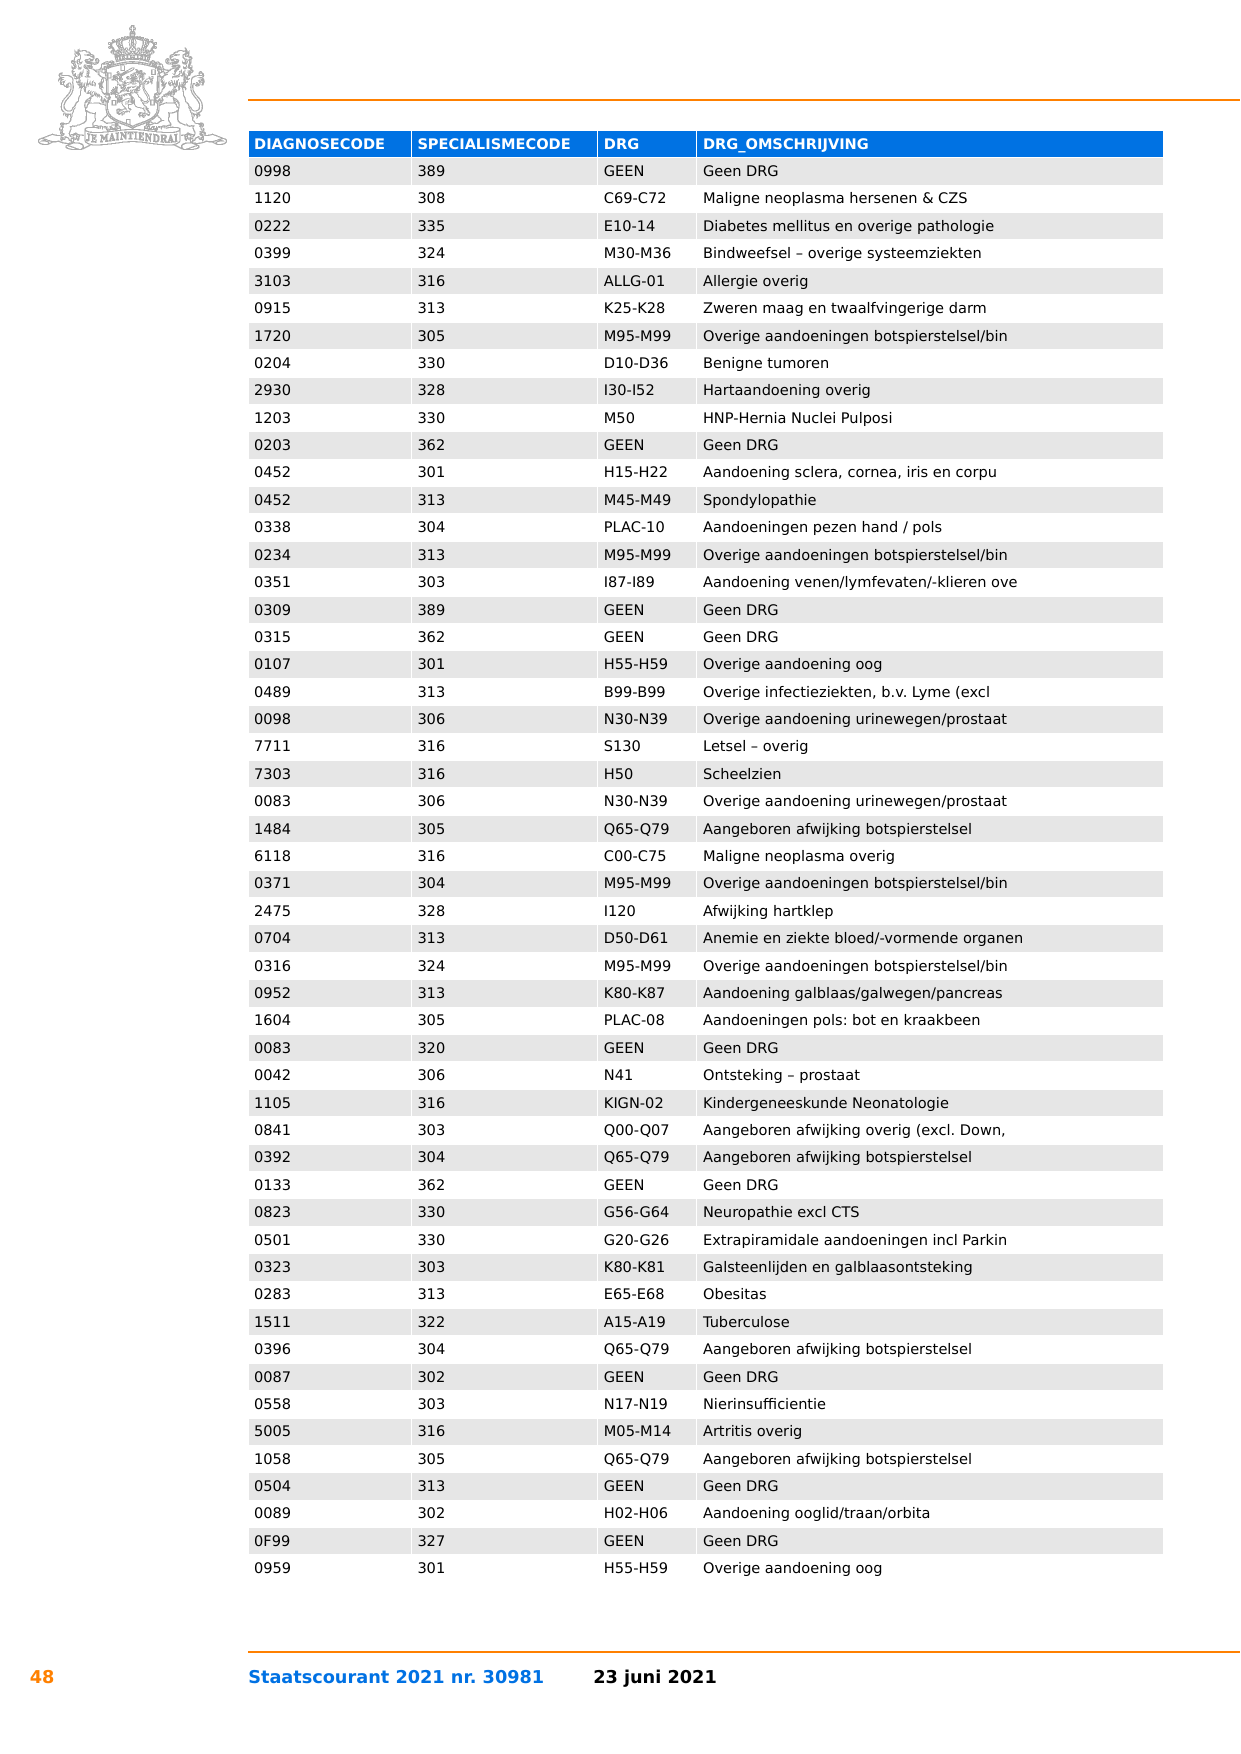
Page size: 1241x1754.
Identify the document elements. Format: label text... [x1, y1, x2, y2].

table_cell 303 [412, 569, 597, 596]
table_cell 7711 [249, 734, 411, 760]
table_cell 5005 [249, 1419, 411, 1445]
table_cell 0959 [249, 1556, 411, 1582]
table_cell Overige aandoeningen botspierstelsel/bin [697, 953, 1163, 979]
table_cell Tuberculose [697, 1309, 1163, 1335]
table_cell E10-14 [598, 213, 696, 239]
table_cell GEEN [598, 1364, 696, 1390]
table_cell I120 [598, 898, 696, 924]
table_cell GEEN [598, 1172, 696, 1198]
table_cell 0133 [249, 1172, 411, 1198]
table_cell 304 [412, 1145, 597, 1171]
table_cell HNP-Hernia Nuclei Pulposi [697, 405, 1163, 431]
table_cell Benigne tumoren [697, 350, 1163, 376]
table_cell Geen DRG [697, 1473, 1163, 1500]
table_cell 1484 [249, 816, 411, 842]
table_cell 0283 [249, 1282, 411, 1308]
table_cell 0704 [249, 925, 411, 952]
table_cell 2930 [249, 378, 411, 404]
table_cell 330 [412, 350, 597, 376]
table_cell 0452 [249, 460, 411, 486]
table_cell 0489 [249, 679, 411, 705]
table_cell 0203 [249, 432, 411, 459]
table_cell 305 [412, 1446, 597, 1472]
table_cell 3103 [249, 268, 411, 294]
table_cell H55-H59 [598, 1556, 696, 1582]
picture [38, 25, 227, 150]
table_cell 0315 [249, 624, 411, 650]
table_cell 1058 [249, 1446, 411, 1472]
table_cell K25-K28 [598, 295, 696, 322]
table_cell M50 [598, 405, 696, 431]
table_cell 0915 [249, 295, 411, 322]
table_cell 305 [412, 816, 597, 842]
table_cell 0098 [249, 706, 411, 733]
table_cell Aandoening venen/lymfevaten/-klieren ove [697, 569, 1163, 596]
table_cell Geen DRG [697, 158, 1163, 185]
table_cell Q00-Q07 [598, 1117, 696, 1143]
table_cell 303 [412, 1117, 597, 1143]
table_cell N17-N19 [598, 1391, 696, 1417]
table_cell PLAC-08 [598, 1008, 696, 1034]
table_cell 330 [412, 1199, 597, 1226]
table_cell D10-D36 [598, 350, 696, 376]
table_cell GEEN [598, 1473, 696, 1500]
table_header SPECIALISMECODE [412, 131, 597, 157]
table_cell 362 [412, 432, 597, 459]
table_cell Q65-Q79 [598, 1145, 696, 1171]
table_cell 1604 [249, 1008, 411, 1034]
table_cell 316 [412, 1090, 597, 1116]
table_cell 0F99 [249, 1528, 411, 1554]
table_cell ALLG-01 [598, 268, 696, 294]
table_cell 313 [412, 925, 597, 952]
table_cell GEEN [598, 1528, 696, 1554]
table_cell 0083 [249, 1035, 411, 1061]
table_cell C00-C75 [598, 843, 696, 869]
table_cell N30-N39 [598, 789, 696, 815]
table_cell Kindergeneeskunde Neonatologie [697, 1090, 1163, 1116]
table_cell Artritis overig [697, 1419, 1163, 1445]
table_cell Bindweefsel – overige systeemziekten [697, 241, 1163, 267]
table_cell Maligne neoplasma hersenen & CZS [697, 186, 1163, 212]
table_cell GEEN [598, 624, 696, 650]
table_cell 0399 [249, 241, 411, 267]
table_cell 0841 [249, 1117, 411, 1143]
table_cell 306 [412, 1063, 597, 1089]
table_cell H50 [598, 761, 696, 787]
table_cell 313 [412, 295, 597, 322]
table_cell 1511 [249, 1309, 411, 1335]
table_cell 6118 [249, 843, 411, 869]
table_cell M95-M99 [598, 542, 696, 568]
table_cell Overige aandoening oog [697, 1556, 1163, 1582]
table_cell 0323 [249, 1254, 411, 1281]
table_cell 0204 [249, 350, 411, 376]
table_header DIAGNOSECODE [249, 131, 411, 157]
table_cell Overige aandoening urinewegen/prostaat [697, 706, 1163, 733]
table_cell 328 [412, 898, 597, 924]
table_cell Geen DRG [697, 1528, 1163, 1554]
table_cell Diabetes mellitus en overige pathologie [697, 213, 1163, 239]
table_cell 0234 [249, 542, 411, 568]
table_cell 0823 [249, 1199, 411, 1226]
table_cell 316 [412, 1419, 597, 1445]
table_cell 330 [412, 1227, 597, 1253]
table_cell Q65-Q79 [598, 1446, 696, 1472]
table_cell Aangeboren afwijking botspierstelsel [697, 816, 1163, 842]
table_cell Anemie en ziekte bloed/-vormende organen [697, 925, 1163, 952]
table_cell 320 [412, 1035, 597, 1061]
table_cell 328 [412, 378, 597, 404]
table_cell D50-D61 [598, 925, 696, 952]
table_cell Geen DRG [697, 1172, 1163, 1198]
table_cell 389 [412, 597, 597, 623]
table_cell 0371 [249, 871, 411, 897]
table_cell 305 [412, 1008, 597, 1034]
table_cell 303 [412, 1391, 597, 1417]
table_cell Aandoening sclera, cornea, iris en corpu [697, 460, 1163, 486]
table_cell 0338 [249, 515, 411, 541]
table_cell 313 [412, 487, 597, 513]
table_cell H02-H06 [598, 1501, 696, 1527]
table_cell Galsteenlijden en galblaasontsteking [697, 1254, 1163, 1281]
table_cell 313 [412, 1473, 597, 1500]
table_cell Obesitas [697, 1282, 1163, 1308]
table_cell 313 [412, 1282, 597, 1308]
table_cell 330 [412, 405, 597, 431]
table_cell M95-M99 [598, 871, 696, 897]
table_cell Nierinsufficientie [697, 1391, 1163, 1417]
table_cell E65-E68 [598, 1282, 696, 1308]
table_cell B99-B99 [598, 679, 696, 705]
table_cell Geen DRG [697, 597, 1163, 623]
table_header DRG_OMSCHRIJVING [697, 131, 1163, 157]
table_cell Q65-Q79 [598, 1336, 696, 1363]
table_cell 302 [412, 1501, 597, 1527]
table_cell 335 [412, 213, 597, 239]
table_cell 316 [412, 843, 597, 869]
table_cell GEEN [598, 158, 696, 185]
table_cell 2475 [249, 898, 411, 924]
table_cell Overige aandoening oog [697, 651, 1163, 678]
table_cell Scheelzien [697, 761, 1163, 787]
table_cell I30-I52 [598, 378, 696, 404]
table_cell 0222 [249, 213, 411, 239]
table_cell Geen DRG [697, 432, 1163, 459]
table_cell 0452 [249, 487, 411, 513]
table_cell G20-G26 [598, 1227, 696, 1253]
table_cell Overige infectieziekten, b.v. Lyme (excl [697, 679, 1163, 705]
table_cell 0309 [249, 597, 411, 623]
table_cell Overige aandoeningen botspierstelsel/bin [697, 542, 1163, 568]
table_cell 301 [412, 651, 597, 678]
table_cell 0396 [249, 1336, 411, 1363]
table_cell 7303 [249, 761, 411, 787]
table_cell 0501 [249, 1227, 411, 1253]
table_cell 313 [412, 980, 597, 1007]
table_cell 0558 [249, 1391, 411, 1417]
table_cell GEEN [598, 432, 696, 459]
table_cell 301 [412, 1556, 597, 1582]
table_cell 0952 [249, 980, 411, 1007]
table_cell 0504 [249, 1473, 411, 1500]
table_cell Aangeboren afwijking botspierstelsel [697, 1446, 1163, 1472]
table_cell 0087 [249, 1364, 411, 1390]
table_cell 0089 [249, 1501, 411, 1527]
table_cell Overige aandoeningen botspierstelsel/bin [697, 871, 1163, 897]
table_cell Spondylopathie [697, 487, 1163, 513]
table_cell 0351 [249, 569, 411, 596]
table_cell 304 [412, 871, 597, 897]
table_cell Overige aandoeningen botspierstelsel/bin [697, 323, 1163, 349]
table_cell M30-M36 [598, 241, 696, 267]
table_cell I87-I89 [598, 569, 696, 596]
table_cell 304 [412, 515, 597, 541]
table_cell 304 [412, 1336, 597, 1363]
table_cell 389 [412, 158, 597, 185]
table_cell Overige aandoening urinewegen/prostaat [697, 789, 1163, 815]
table_cell Q65-Q79 [598, 816, 696, 842]
table_cell Aandoening galblaas/galwegen/pancreas [697, 980, 1163, 1007]
table_cell 313 [412, 542, 597, 568]
table_cell KIGN-02 [598, 1090, 696, 1116]
table_cell Aandoeningen pols: bot en kraakbeen [697, 1008, 1163, 1034]
table_cell Extrapiramidale aandoeningen incl Parkin [697, 1227, 1163, 1253]
table_cell H55-H59 [598, 651, 696, 678]
table_cell 305 [412, 323, 597, 349]
table_cell 316 [412, 268, 597, 294]
table_cell GEEN [598, 1035, 696, 1061]
table_cell 1203 [249, 405, 411, 431]
table_cell 324 [412, 241, 597, 267]
table_cell 308 [412, 186, 597, 212]
table_cell 301 [412, 460, 597, 486]
table_cell Maligne neoplasma overig [697, 843, 1163, 869]
table_cell Aangeboren afwijking overig (excl. Down, [697, 1117, 1163, 1143]
table_cell Aandoeningen pezen hand / pols [697, 515, 1163, 541]
table_cell M05-M14 [598, 1419, 696, 1445]
table_cell 324 [412, 953, 597, 979]
table_cell 1720 [249, 323, 411, 349]
table_cell PLAC-10 [598, 515, 696, 541]
table_cell Allergie overig [697, 268, 1163, 294]
table_cell 0107 [249, 651, 411, 678]
table_cell 1120 [249, 186, 411, 212]
table_cell Hartaandoening overig [697, 378, 1163, 404]
table_cell 327 [412, 1528, 597, 1554]
table_cell Geen DRG [697, 624, 1163, 650]
table_cell Aandoening ooglid/traan/orbita [697, 1501, 1163, 1527]
table_cell Aangeboren afwijking botspierstelsel [697, 1336, 1163, 1363]
table_cell K80-K87 [598, 980, 696, 1007]
table_cell M95-M99 [598, 953, 696, 979]
table_header DRG [598, 131, 696, 157]
table_cell 316 [412, 734, 597, 760]
table_cell 303 [412, 1254, 597, 1281]
table_cell 316 [412, 761, 597, 787]
table_cell 362 [412, 624, 597, 650]
table_cell 306 [412, 789, 597, 815]
table_cell 0042 [249, 1063, 411, 1089]
table_cell A15-A19 [598, 1309, 696, 1335]
table_cell Zweren maag en twaalfvingerige darm [697, 295, 1163, 322]
table_cell M45-M49 [598, 487, 696, 513]
table_cell Ontsteking – prostaat [697, 1063, 1163, 1089]
table_cell M95-M99 [598, 323, 696, 349]
table_cell K80-K81 [598, 1254, 696, 1281]
table_cell 0392 [249, 1145, 411, 1171]
table_cell S130 [598, 734, 696, 760]
table_cell Geen DRG [697, 1035, 1163, 1061]
table_cell 313 [412, 679, 597, 705]
table_cell N30-N39 [598, 706, 696, 733]
table_cell 362 [412, 1172, 597, 1198]
table_cell Letsel – overig [697, 734, 1163, 760]
table_cell C69-C72 [598, 186, 696, 212]
table_cell Geen DRG [697, 1364, 1163, 1390]
table_cell 306 [412, 706, 597, 733]
table_cell 1105 [249, 1090, 411, 1116]
table_cell Neuropathie excl CTS [697, 1199, 1163, 1226]
table_cell 302 [412, 1364, 597, 1390]
table_cell Afwijking hartklep [697, 898, 1163, 924]
table_cell 0998 [249, 158, 411, 185]
table_cell 322 [412, 1309, 597, 1335]
table_cell Aangeboren afwijking botspierstelsel [697, 1145, 1163, 1171]
table_cell 0316 [249, 953, 411, 979]
table_cell GEEN [598, 597, 696, 623]
table_cell N41 [598, 1063, 696, 1089]
table_cell H15-H22 [598, 460, 696, 486]
table_cell 0083 [249, 789, 411, 815]
table_cell G56-G64 [598, 1199, 696, 1226]
